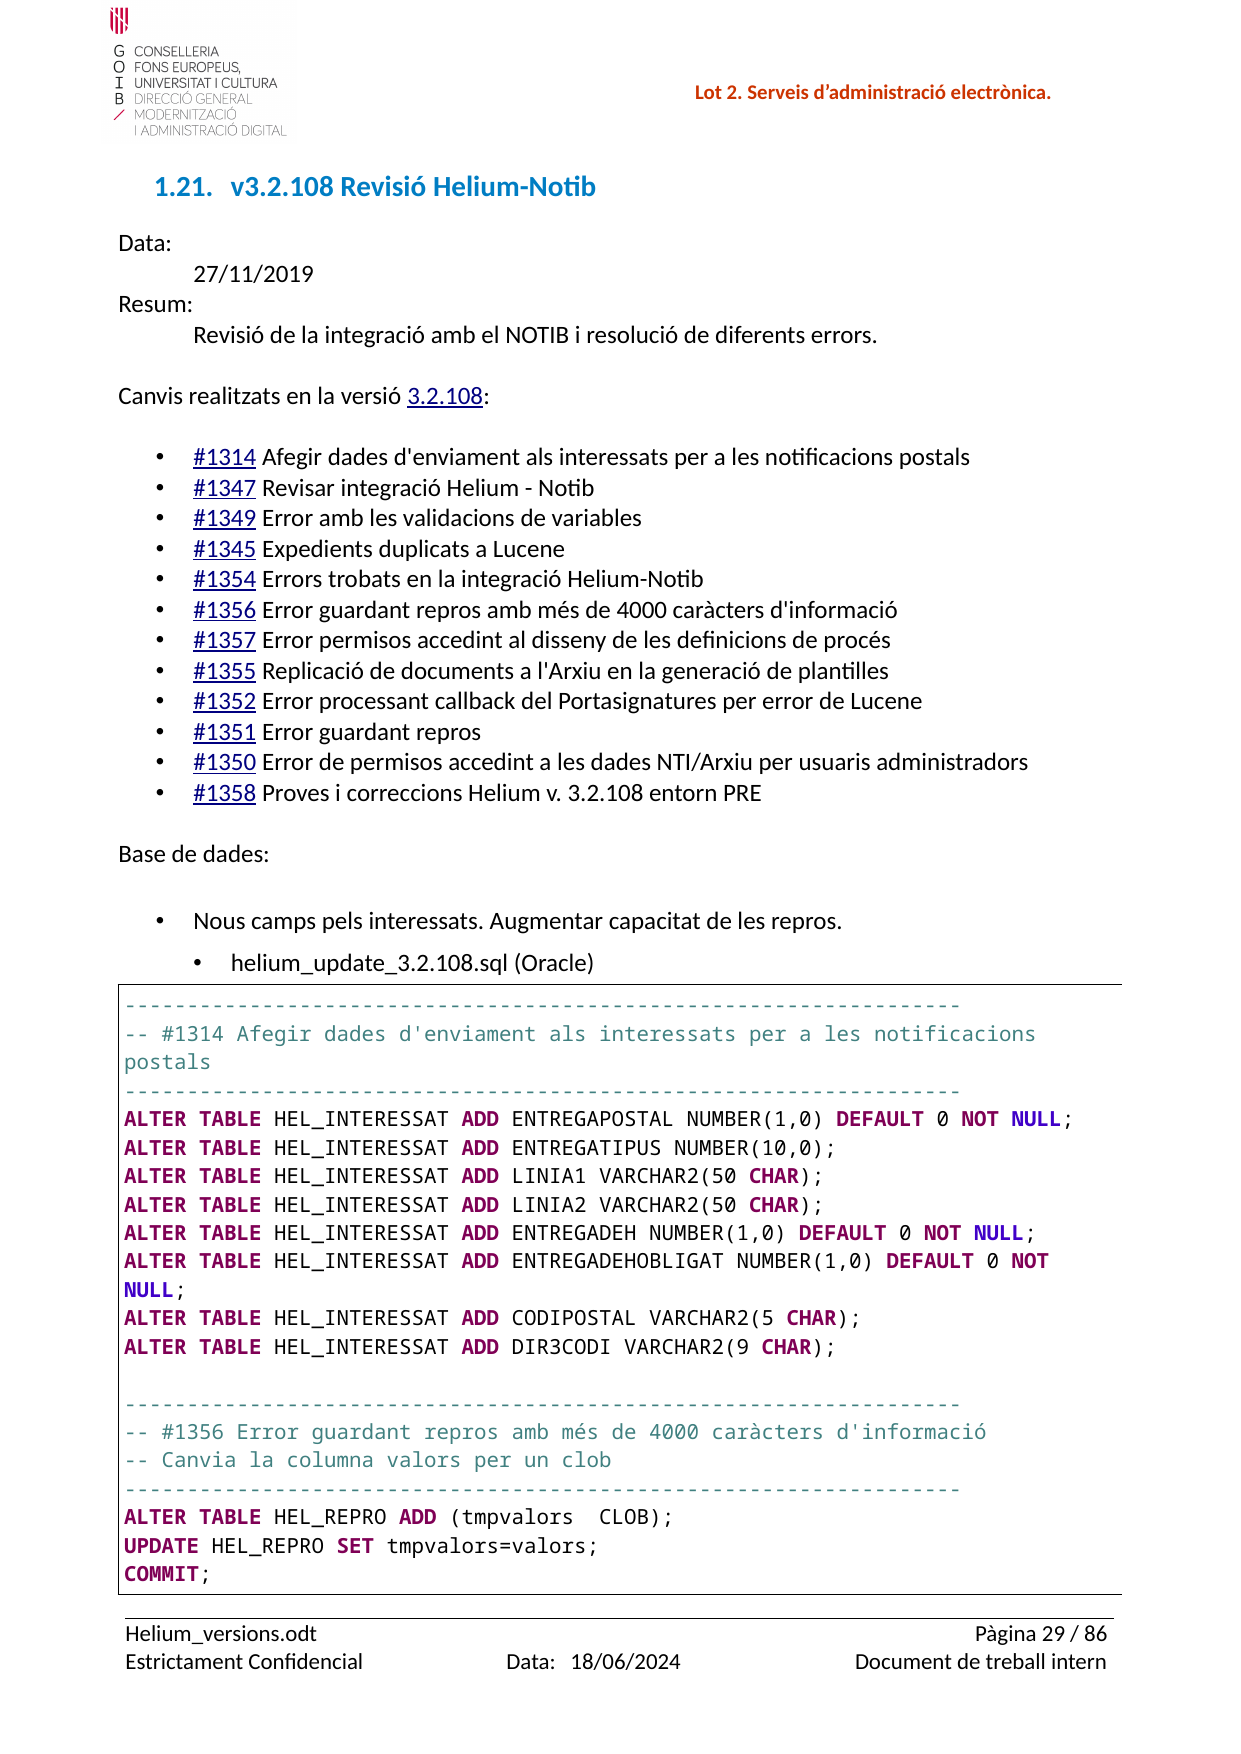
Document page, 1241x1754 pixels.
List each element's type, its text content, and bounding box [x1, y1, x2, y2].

list #1350 Error de permisos accedint a les dades NTI/Arxiu per usuaris administradors [156, 746, 1122, 777]
picture [100, 0, 297, 144]
subtitle v3.2.108 Revisió Helium-Notib [153, 168, 1122, 204]
list #1355 Replicació de documents a l'Arxiu en la generació de plantilles [156, 655, 1122, 685]
text 27/11/2019 [118, 258, 1122, 289]
list #1358 Proves i correccions Helium v. 3.2.108 entorn PRE [156, 777, 1122, 807]
text Resum: [118, 289, 1122, 319]
list #1314 Afegir dades d'enviament als interessats per a les notificacions postals [156, 441, 1122, 472]
list #1357 Error permisos accedint al disseny de les definicions de procés [156, 624, 1122, 655]
list Nous camps pels interessats. Augmentar capacitat de les repros. [156, 905, 1122, 936]
text Data: [118, 228, 1122, 258]
text Canvis realitzats en la versió 3.2.108: [118, 380, 1122, 411]
text Revisió de la integració amb el NOTIB i resolució de diferents errors. [118, 319, 1122, 350]
list #1356 Error guardant repros amb més de 4000 caràcters d'informació [156, 594, 1122, 624]
list helium_update_3.2.108.sql (Oracle) [193, 947, 1122, 978]
list #1349 Error amb les validacions de variables [156, 502, 1122, 533]
list #1345 Expedients duplicats a Lucene [156, 533, 1122, 563]
text Base de dades: [118, 838, 1122, 868]
list #1352 Error processant callback del Portasignatures per error de Lucene [156, 685, 1122, 716]
list #1354 Errors trobats en la integració Helium-Notib [156, 563, 1122, 594]
list #1347 Revisar integració Helium - Notib [156, 472, 1122, 502]
list #1351 Error guardant repros [156, 716, 1122, 746]
table_header ------------------------------------------------------------------- -- #1314 Afegir dades d'enviament als interessats per a les notificacions postals ------------------------------------------------------------------- ALTER TABLE HEL_INTERESSAT ADD ENTREGAPOSTAL NUMBER(1,0) DEFAULT 0 NOT NULL; ALTER TABLE HEL_INTERESSAT ADD ENTREGATIPUS NUMBER(10,0); ALTER TABLE HEL_INTERESSAT ADD LINIA1 VARCHAR2(50 CHAR); ALTER TABLE HEL_INTERESSAT ADD LINIA2 VARCHAR2(50 CHAR); ALTER TABLE HEL_INTERESSAT ADD ENTREGADEH NUMBER(1,0) DEFAULT 0 NOT NULL; ALTER TABLE HEL_INTERESSAT ADD ENTREGADEHOBLIGAT NUMBER(1,0) DEFAULT 0 NOT NULL; ALTER TABLE HEL_INTERESSAT ADD CODIPOSTAL VARCHAR2(5 CHAR); ALTER TABLE HEL_INTERESSAT ADD DIR3CODI VARCHAR2(9 CHAR); ------------------------------------------------------------------- -- #1356 Error guardant repros amb més de 4000 caràcters d'informació -- Canvia la columna valors per un clob ------------------------------------------------------------------- ALTER TABLE HEL_REPRO ADD (tmpvalors CLOB); UPDATE HEL_REPRO SET tmpvalors=valors; COMMIT; [119, 985, 1122, 1593]
